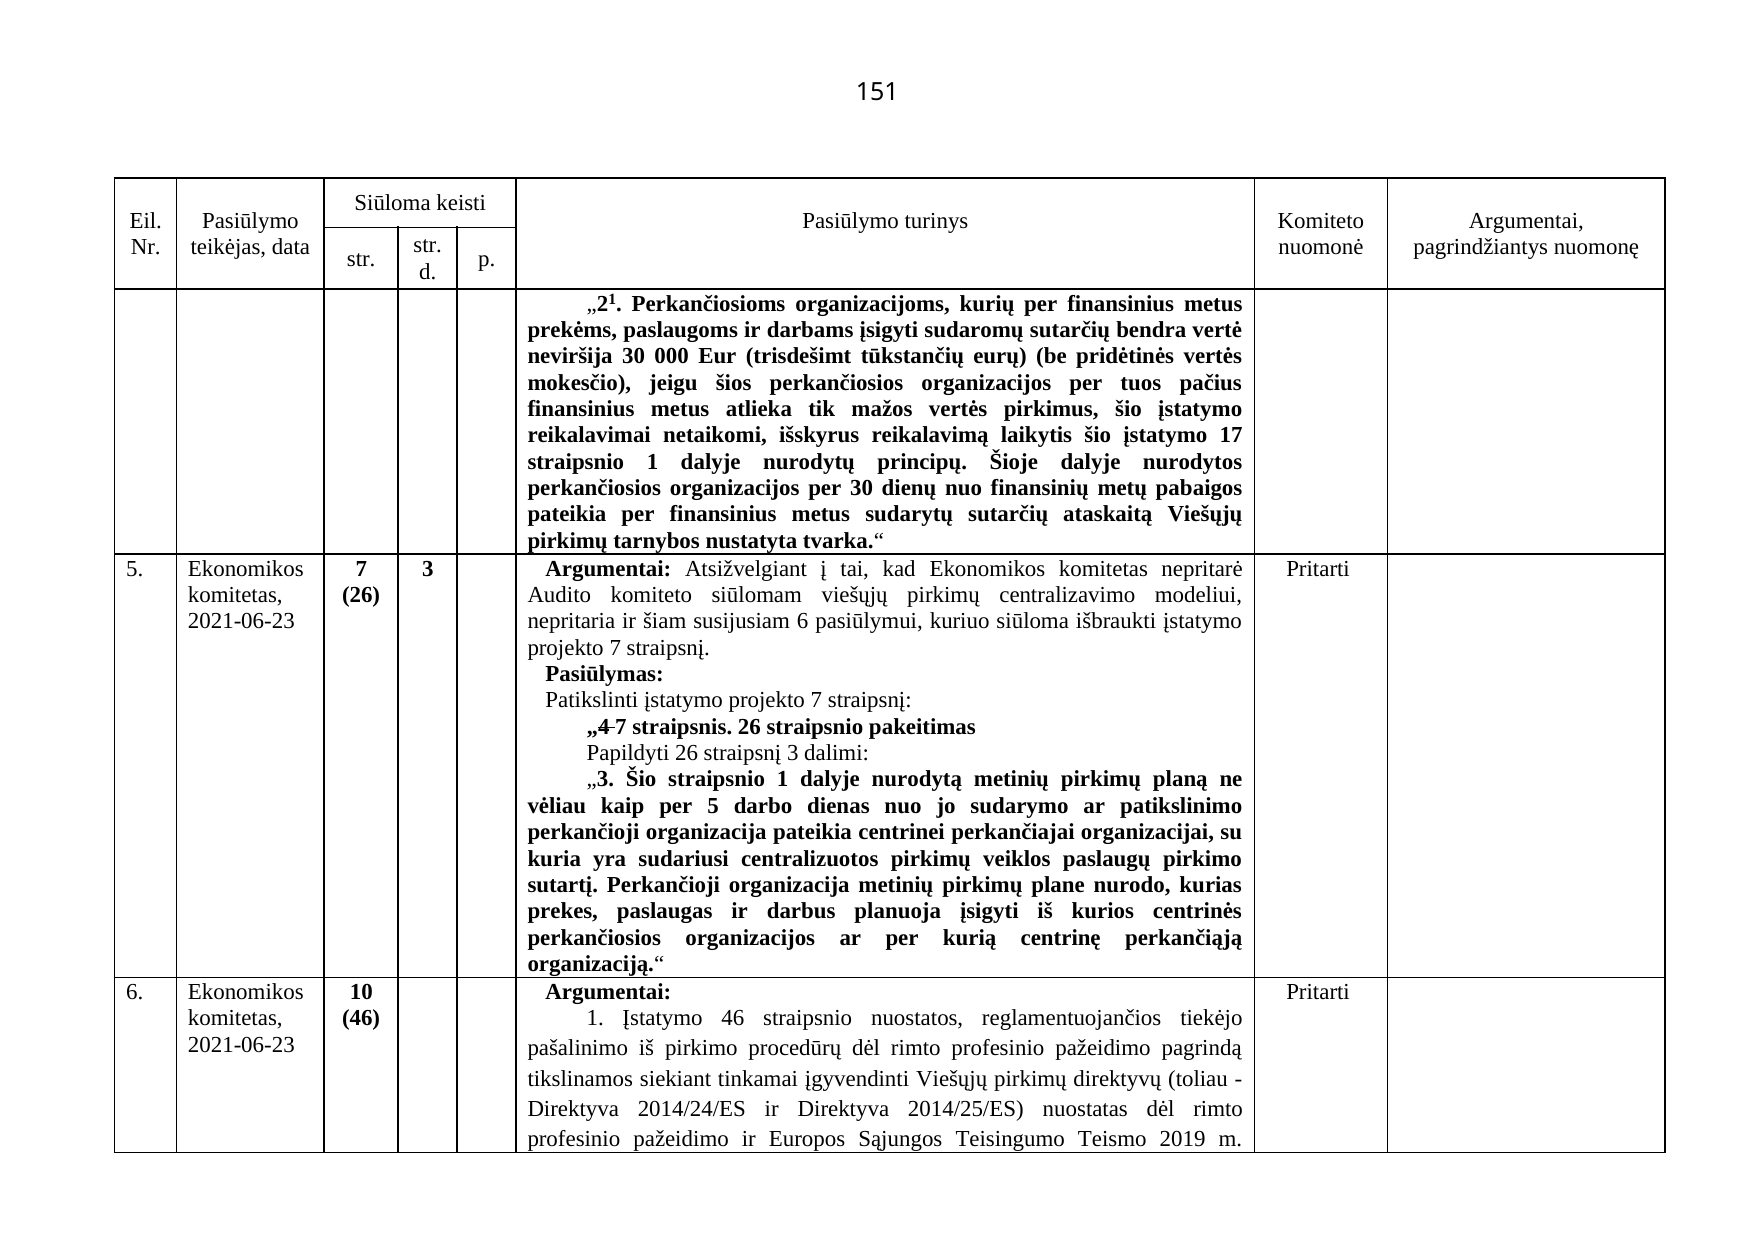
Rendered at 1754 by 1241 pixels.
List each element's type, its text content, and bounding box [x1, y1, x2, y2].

table_header Argumentai, pagrindžiantys nuomonę [1388, 179, 1664, 288]
table_cell Argumentai: 1. Įstatymo 46 straipsnio nuostatos, reglamentuojančios tiekėjo pašalinimo iš pirkimo procedūrų dėl rimto profesinio pažeidimo pagrindą tikslinamos siekiant tinkamai įgyvendinti Viešųjų pirkimų direktyvų (toliau - Direktyva 2014/24/ES ir Direktyva 2014/25/ES) nuostatas dėl rimto profesinio pažeidimo ir Europos Sąjungos Teisingumo Teismo 2019 m. [517, 978, 1254, 1151]
table_cell 10 (46) [325, 978, 397, 1151]
table_cell 7 (26) [325, 555, 397, 976]
table_cell 5. [115, 555, 176, 976]
table_header Eil. Nr. [115, 179, 176, 288]
table_cell [1388, 555, 1664, 976]
table_header Pasiūlymo turinys [517, 179, 1254, 288]
table_cell [458, 555, 515, 976]
table_cell [1388, 290, 1664, 553]
table_cell [325, 290, 397, 553]
table_cell [399, 978, 456, 1151]
table_cell Ekonomikos komitetas, 2021-06-23 [177, 555, 323, 976]
table_cell str. d. [399, 228, 456, 288]
table_cell [458, 290, 515, 553]
table_cell [1388, 978, 1664, 1151]
table_cell Argumentai: Atsižvelgiant į tai, kad Ekonomikos komitetas nepritarė Audito komiteto siūlomam viešųjų pirkimų centralizavimo modeliui, nepritaria ir šiam susijusiam 6 pasiūlymui, kuriuo siūloma išbraukti įstatymo projekto 7 straipsnį. Pasiūlymas: Patikslinti įstatymo projekto 7 straipsnį: „4 7 straipsnis. 26 straipsnio pakeitimas Papildyti 26 straipsnį 3 dalimi: „3. Šio straipsnio 1 dalyje nurodytą metinių pirkimų planą ne vėliau kaip per 5 darbo dienas nuo jo sudarymo ar patikslinimo perkančioji organizacija pateikia centrinei perkančiajai organizacijai, su kuria yra sudariusi centralizuotos pirkimų veiklos paslaugų pirkimo sutartį. Perkančioji organizacija metinių pirkimų plane nurodo, kurias prekes, paslaugas ir darbus planuoja įsigyti iš kurios centrinės perkančiosios organizacijos ar per kurią centrinę perkančiąją organizaciją.“ [517, 555, 1254, 976]
table_cell Pritarti [1255, 978, 1387, 1151]
table_cell Pritarti [1255, 555, 1387, 976]
table_header Komiteto nuomonė [1255, 179, 1387, 288]
table_cell [458, 978, 515, 1151]
table_cell 3 [399, 555, 456, 976]
table_cell [177, 290, 323, 553]
table_cell str. [325, 228, 397, 288]
table_cell [399, 290, 456, 553]
table_cell [1255, 290, 1387, 553]
table_cell Ekonomikos komitetas, 2021-06-23 [177, 978, 323, 1151]
table_cell p. [458, 228, 515, 288]
table_header Pasiūlymo teikėjas, data [177, 179, 323, 288]
table_cell „21. Perkančiosioms organizacijoms, kurių per finansinius metus prekėms, paslaugoms ir darbams įsigyti sudaromų sutarčių bendra vertė neviršija 30 000 Eur (trisdešimt tūkstančių eurų) (be pridėtinės vertės mokesčio), jeigu šios perkančiosios organizacijos per tuos pačius finansinius metus atlieka tik mažos vertės pirkimus, šio įstatymo reikalavimai netaikomi, išskyrus reikalavimą laikytis šio įstatymo 17 straipsnio 1 dalyje nurodytų principų. Šioje dalyje nurodytos perkančiosios organizacijos per 30 dienų nuo finansinių metų pabaigos pateikia per finansinius metus sudarytų sutarčių ataskaitą Viešųjų pirkimų tarnybos nustatyta tvarka.“ [517, 290, 1254, 553]
table_header Siūloma keisti [325, 179, 515, 226]
table_cell 6. [115, 978, 176, 1151]
table_cell [115, 290, 176, 553]
